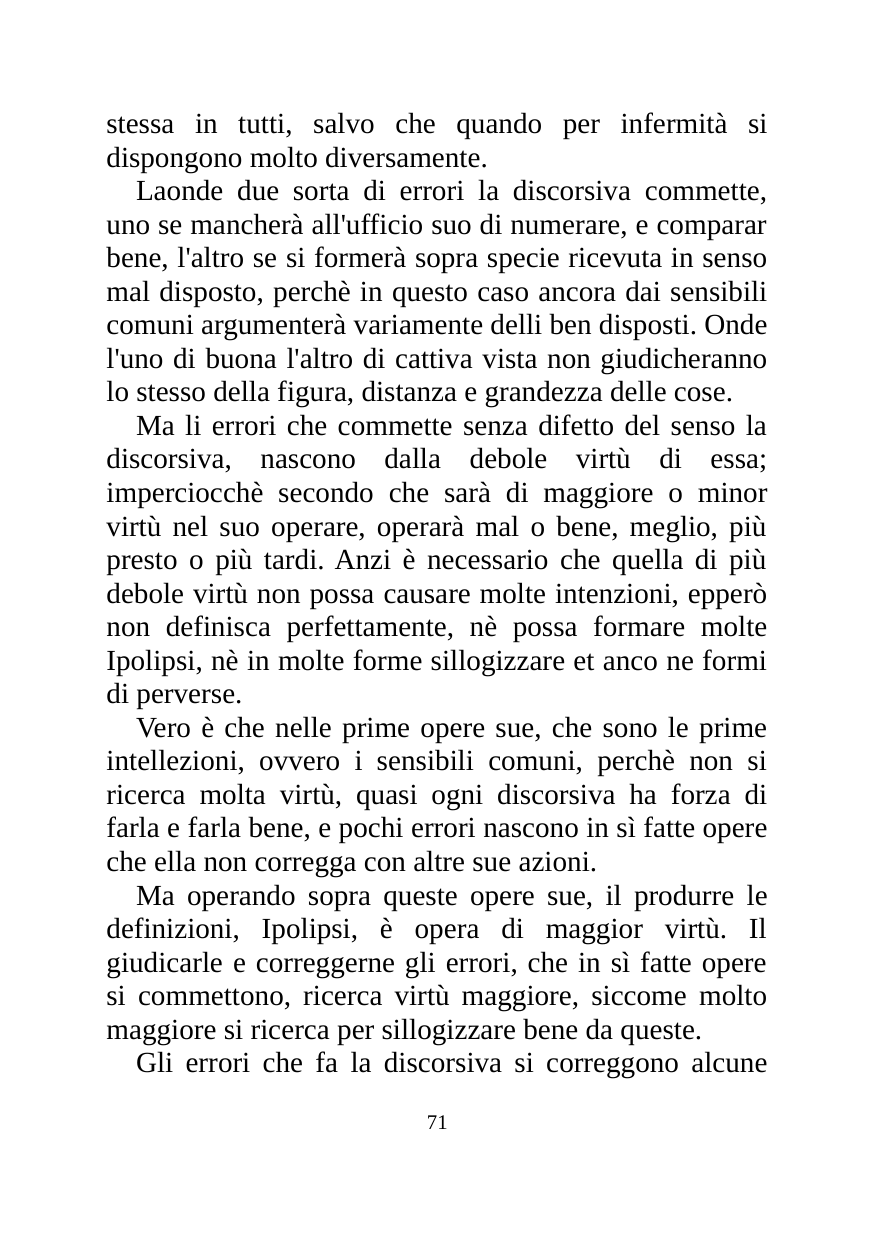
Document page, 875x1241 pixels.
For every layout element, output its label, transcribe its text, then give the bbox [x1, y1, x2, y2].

text Ma operando sopra queste opere sue, il produrre le definizioni, Ipolipsi, è opera di maggior virtù. Il giudicarle e correggerne gli errori, che in sì fatte opere si commettono, ricerca virtù maggiore, siccome molto maggiore si ricerca per sillogizzare bene da queste. [106, 878, 768, 1045]
text stessa in tutti, salvo che quando per infermità si dispongono molto diversamente. [106, 106, 768, 173]
text Vero è che nelle prime opere sue, che sono le prime intellezioni, ovvero i sensibili comuni, perchè non si ricerca molta virtù, quasi ogni discorsiva ha forza di farla e farla bene, e pochi errori nascono in sì fatte opere che ella non corregga con altre sue azioni. [106, 710, 768, 878]
text Gli errori che fa la discorsiva si correggono alcune [106, 1045, 768, 1079]
text Laonde due sorta di errori la discorsiva commette, uno se mancherà all'ufficio suo di numerare, e comparar bene, l'altro se si formerà sopra specie ricevuta in senso mal disposto, perchè in questo caso ancora dai sensibili comuni argumenterà variamente delli ben disposti. Onde l'uno di buona l'altro di cattiva vista non giudicheranno lo stesso della figura, distanza e grandezza delle cose. [106, 173, 768, 408]
text Ma li errori che commette senza difetto del senso la discorsiva, nascono dalla debole virtù di essa; imperciocchè secondo che sarà di maggiore o minor virtù nel suo operare, operarà mal o bene, meglio, più presto o più tardi. Anzi è necessario che quella di più debole virtù non possa causare molte intenzioni, epperò non definisca perfettamente, nè possa formare molte Ipolipsi, nè in molte forme sillogizzare et anco ne formi di perverse. [106, 408, 768, 710]
